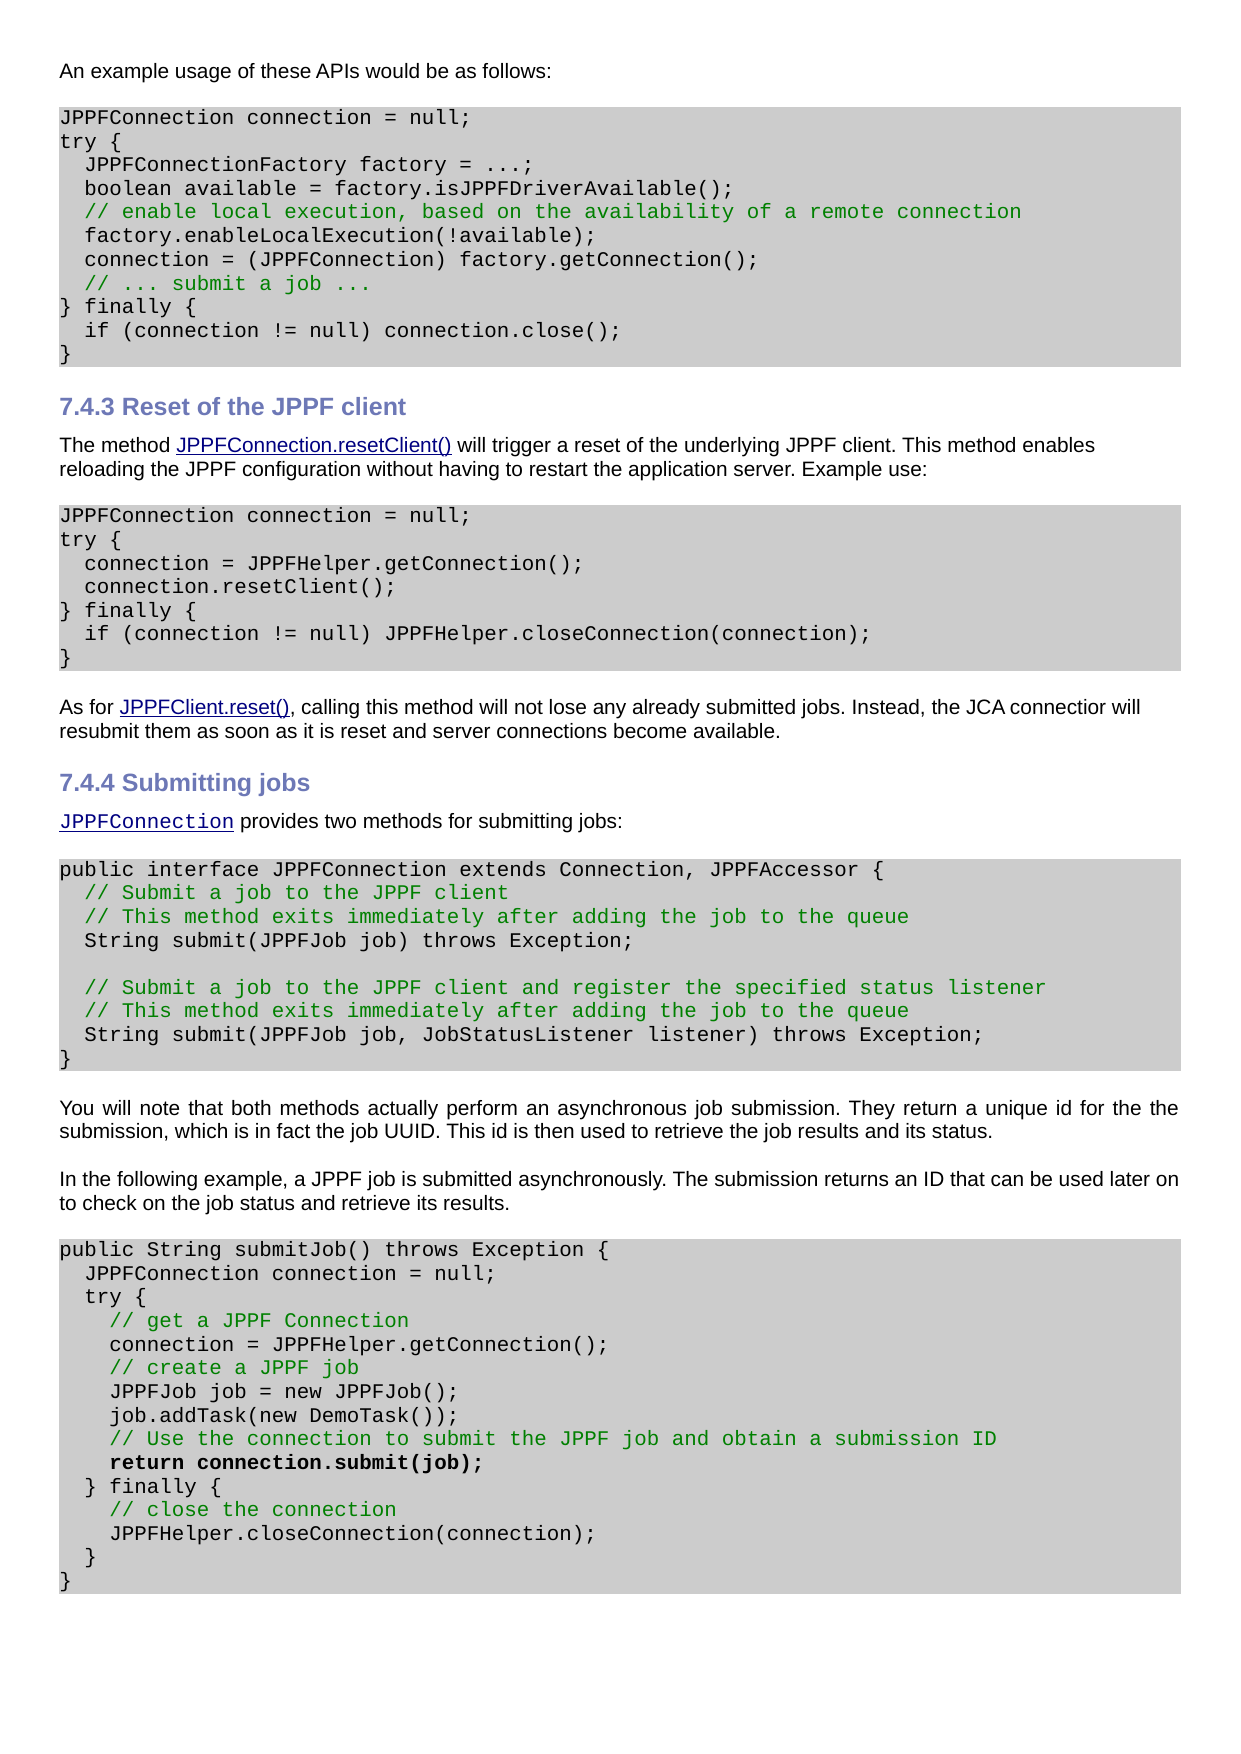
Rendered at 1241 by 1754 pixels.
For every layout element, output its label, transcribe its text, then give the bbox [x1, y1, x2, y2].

text // Submit a job to the JPPF client [59, 882, 1181, 906]
text JPPFConnection connection = null; [59, 505, 1181, 529]
text } [59, 343, 1181, 367]
subtitle Submitting jobs [59, 768, 1181, 796]
text // Use the connection to submit the JPPF job and obtain a submission ID [59, 1428, 1181, 1452]
text String submit(JPPFJob job) throws Exception; [59, 929, 1181, 953]
text } finally { [59, 296, 1181, 320]
text if (connection != null) connection.close(); [59, 320, 1181, 343]
text try { [59, 1286, 1181, 1310]
subtitle Reset of the JPPF client [59, 392, 1181, 421]
text JPPFHelper.closeConnection(connection); [59, 1523, 1181, 1547]
text In the following example, a JPPF job is submitted asynchronously. The submission returns an ID that can be used later on to check on the job status and retrieve its results. [59, 1167, 1181, 1215]
text } [59, 1048, 1181, 1071]
text As for JPPFClient.reset(), calling this method will not lose any already submitted jobs. Instead, the JCA connectior will resubmit them as soon as it is reset and server connections become available. [59, 695, 1181, 743]
text connection = JPPFHelper.getConnection(); [59, 552, 1181, 576]
text // get a JPPF Connection [59, 1310, 1181, 1334]
text } [59, 1570, 1181, 1594]
text // ... submit a job ... [59, 272, 1181, 296]
text // create a JPPF job [59, 1357, 1181, 1381]
text public interface JPPFConnection extends Connection, JPPFAccessor { [59, 859, 1181, 882]
text public String submitJob() throws Exception { [59, 1239, 1181, 1263]
text if (connection != null) JPPFHelper.closeConnection(connection); [59, 623, 1181, 647]
text try { [59, 131, 1181, 154]
text // close the connection [59, 1499, 1181, 1523]
text // enable local execution, based on the availability of a remote connection [59, 202, 1181, 225]
text job.addTask(new DemoTask()); [59, 1405, 1181, 1428]
text } finally { [59, 1476, 1181, 1499]
text } [59, 1547, 1181, 1570]
text factory.enableLocalExecution(!available); [59, 225, 1181, 249]
text connection = JPPFHelper.getConnection(); [59, 1334, 1181, 1357]
text You will note that both methods actually perform an asynchronous job submission. They return a unique id for the the submission, which is in fact the job UUID. This id is then used to retrieve the job results and its status. [59, 1095, 1181, 1143]
text return connection.submit(job); [59, 1452, 1181, 1476]
text JPPFConnection provides two methods for submitting jobs: [59, 809, 1181, 835]
text // This method exits immediately after adding the job to the queue [59, 906, 1181, 929]
text try { [59, 529, 1181, 552]
text JPPFConnection connection = null; [59, 1263, 1181, 1286]
text // Submit a job to the JPPF client and register the specified status listener [59, 977, 1181, 1001]
text JPPFJob job = new JPPFJob(); [59, 1381, 1181, 1405]
text // This method exits immediately after adding the job to the queue [59, 1001, 1181, 1024]
text String submit(JPPFJob job, JobStatusListener listener) throws Exception; [59, 1024, 1181, 1048]
text } finally { [59, 600, 1181, 623]
text JPPFConnectionFactory factory = ...; [59, 154, 1181, 178]
text } [59, 647, 1181, 671]
text boolean available = factory.isJPPFDriverAvailable(); [59, 178, 1181, 202]
text An example usage of these APIs would be as follows: [59, 59, 1181, 83]
text The method JPPFConnection.resetClient() will trigger a reset of the underlying JPPF client. This method enables reloading the JPPF configuration without having to restart the application server. Example use: [59, 433, 1181, 481]
text connection = (JPPFConnection) factory.getConnection(); [59, 249, 1181, 272]
text JPPFConnection connection = null; [59, 107, 1181, 131]
text connection.resetClient(); [59, 576, 1181, 600]
